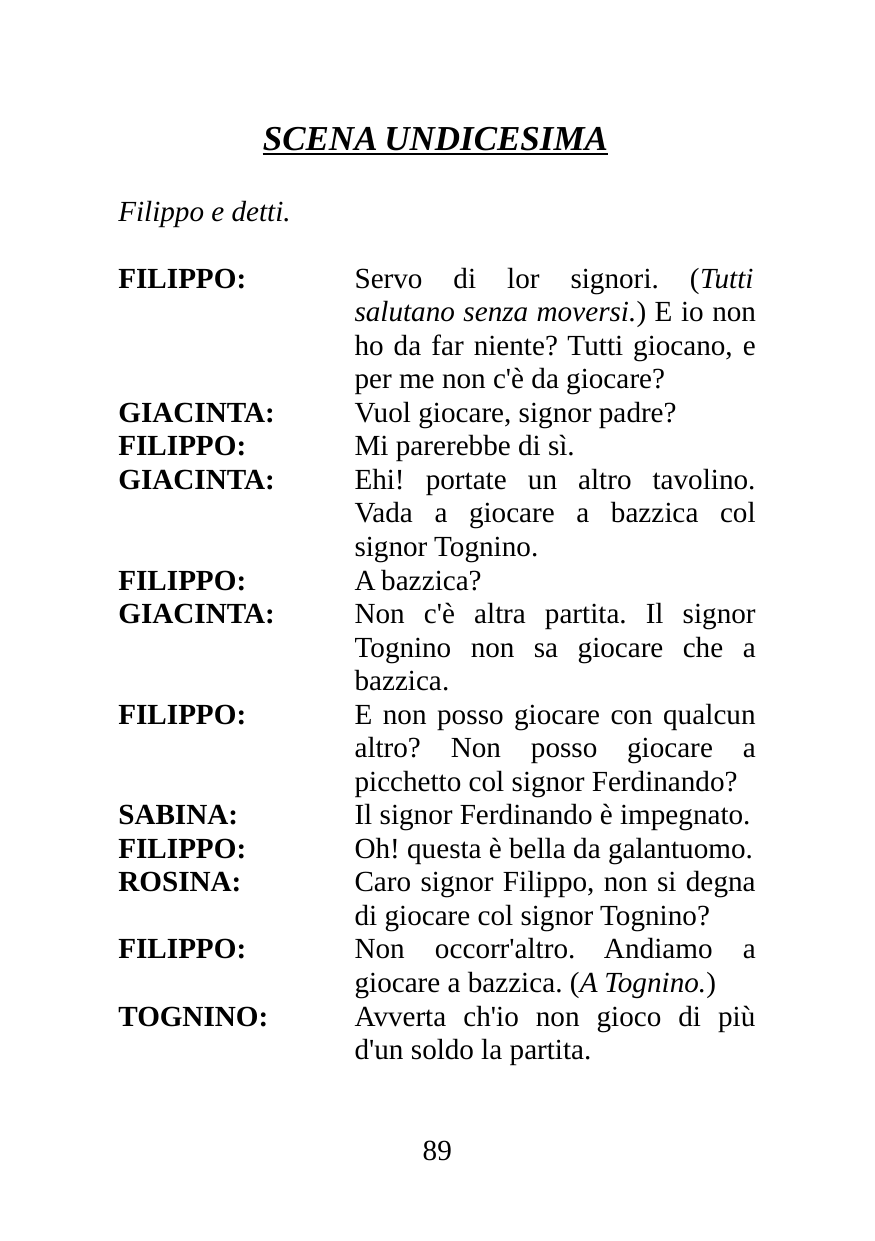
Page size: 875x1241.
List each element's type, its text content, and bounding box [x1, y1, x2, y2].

text ROSINA: Caro signor Filippo, non si degna di giocare col signor Tognino? [118, 864, 756, 932]
text Filippo e detti. [118, 194, 756, 227]
text GIACINTA: Ehi! portate un altro tavolino. Vada a giocare a bazzica col signor Tognino. [118, 462, 756, 563]
text FILIPPO: Non occorr'altro. Andiamo a giocare a bazzica. (A Tognino.) [118, 932, 756, 999]
text GIACINTA: Vuol giocare, signor padre? [118, 395, 756, 428]
text FILIPPO: Mi parerebbe di sì. [118, 428, 756, 462]
subtitle SCENA UNDICESIMA [118, 118, 756, 158]
text GIACINTA: Non c'è altra partita. Il signor Tognino non sa giocare che a bazzica. [118, 596, 756, 697]
text FILIPPO: Servo di lor signori. (Tutti salutano senza moversi.) E io non ho da far niente? Tutti giocano, e per me non c'è da giocare? [118, 261, 756, 395]
text FILIPPO: Oh! questa è bella da galantuomo. [118, 831, 756, 864]
text TOGNINO: Avverta ch'io non gioco di più d'un soldo la partita. [118, 999, 756, 1066]
text FILIPPO: A bazzica? [118, 563, 756, 596]
text FILIPPO: E non posso giocare con qualcun altro? Non posso giocare a picchetto col signor Ferdinando? [118, 697, 756, 797]
text SABINA: Il signor Ferdinando è impegnato. [118, 797, 756, 831]
